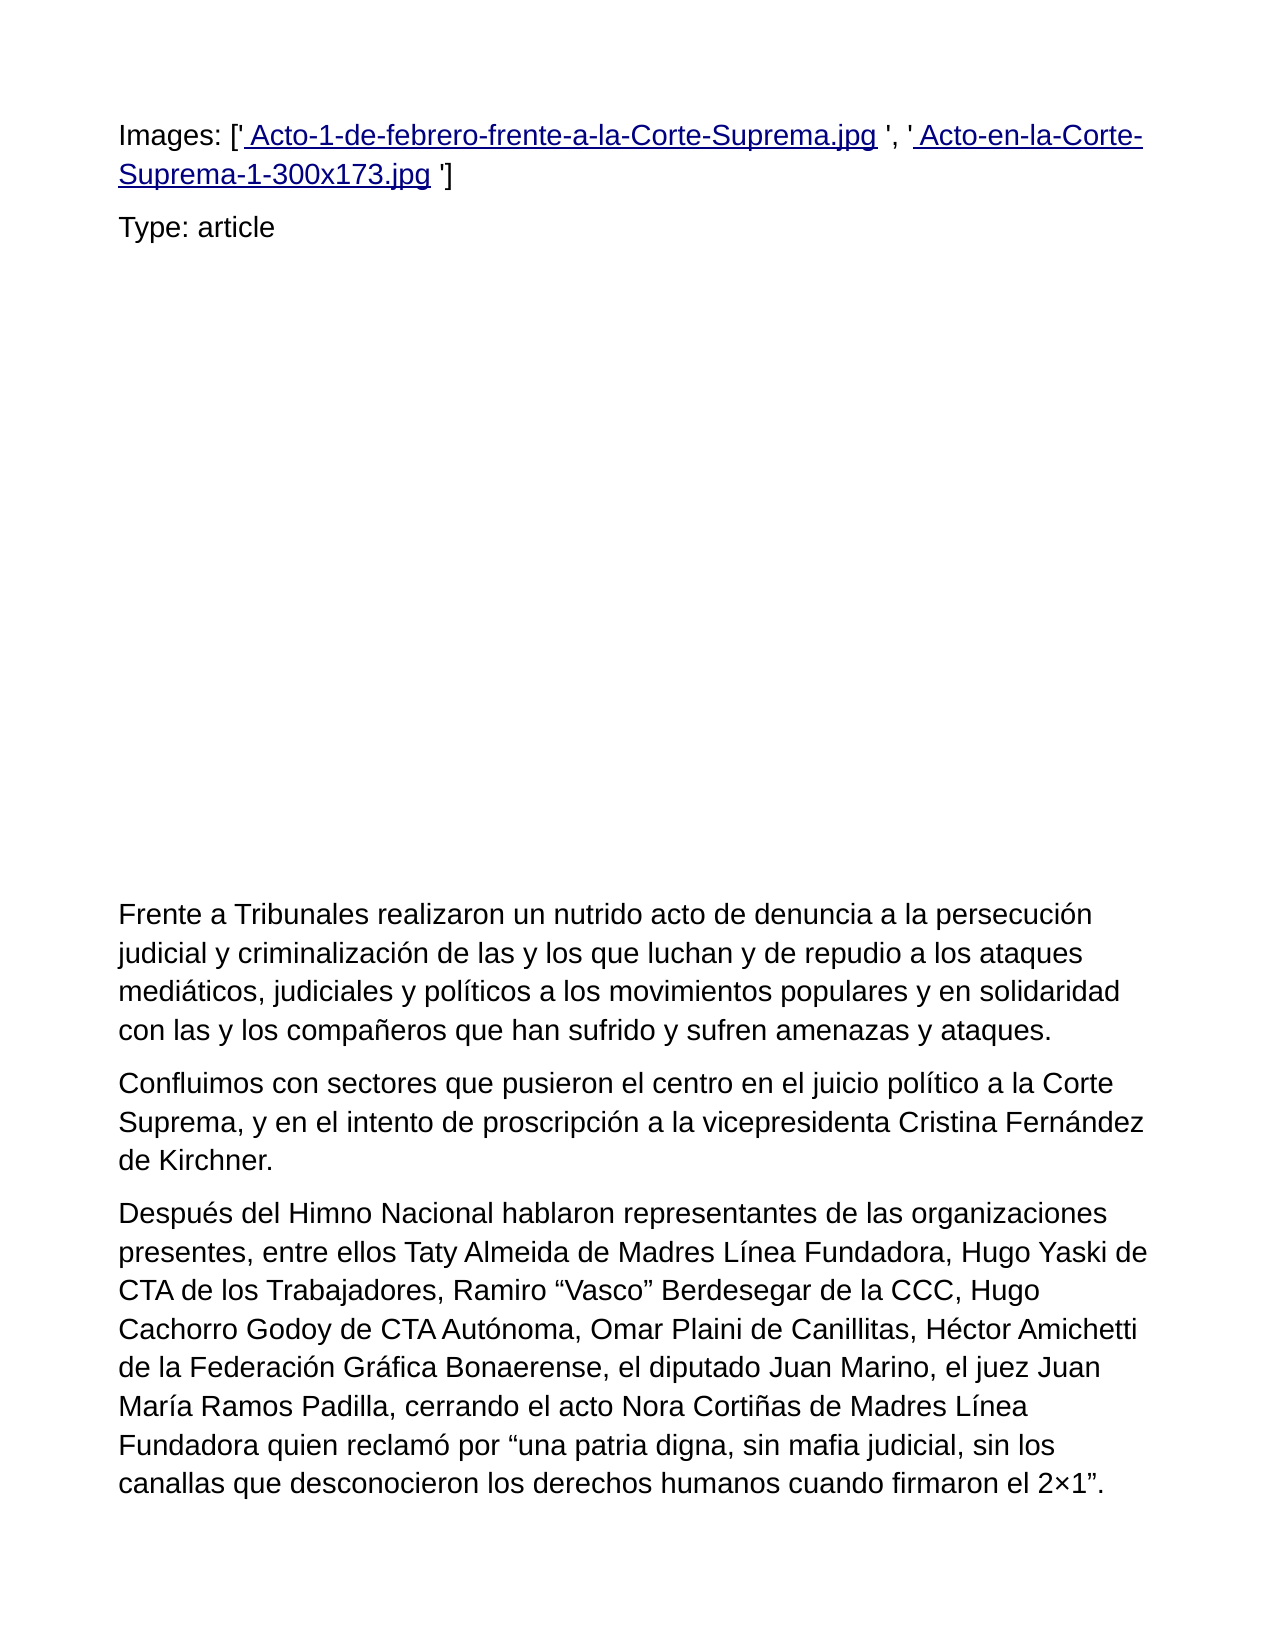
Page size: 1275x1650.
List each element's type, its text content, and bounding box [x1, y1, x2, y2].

text Images: [' Acto-1-de-febrero-frente-a-la-Corte-Suprema.jpg ', ' Acto-en-la-Corte-Suprema-1-300x173.jpg '] [118, 118, 1157, 190]
text Frente a Tribunales realizaron un nutrido acto de denuncia a la persecución judicial y criminalización de las y los que luchan y de repudio a los ataques mediáticos, judiciales y políticos a los movimientos populares y en solidaridad con las y los compañeros que han sufrido y sufren amenazas y ataques. [118, 897, 1157, 1046]
text Después del Himno Nacional hablaron representantes de las organizaciones presentes, entre ellos Taty Almeida de Madres Línea Fundadora, Hugo Yaski de CTA de los Trabajadores, Ramiro “Vasco” Berdesegar de la CCC, Hugo Cachorro Godoy de CTA Autónoma, Omar Plaini de Canillitas, Héctor Amichetti de la Federación Gráfica Bonaerense, el diputado Juan Marino, el juez Juan María Ramos Padilla, cerrando el acto Nora Cortiñas de Madres Línea Fundadora quien reclamó por “una patria digna, sin mafia judicial, sin los canallas que desconocieron los derechos humanos cuando firmaron el 2×1”. [118, 1196, 1157, 1499]
text Type: article [118, 210, 1157, 243]
text Confluimos con sectores que pusieron el centro en el juicio político a la Corte Suprema, y en el intento de proscripción a la vicepresidenta Cristina Fernández de Kirchner. [118, 1066, 1157, 1177]
